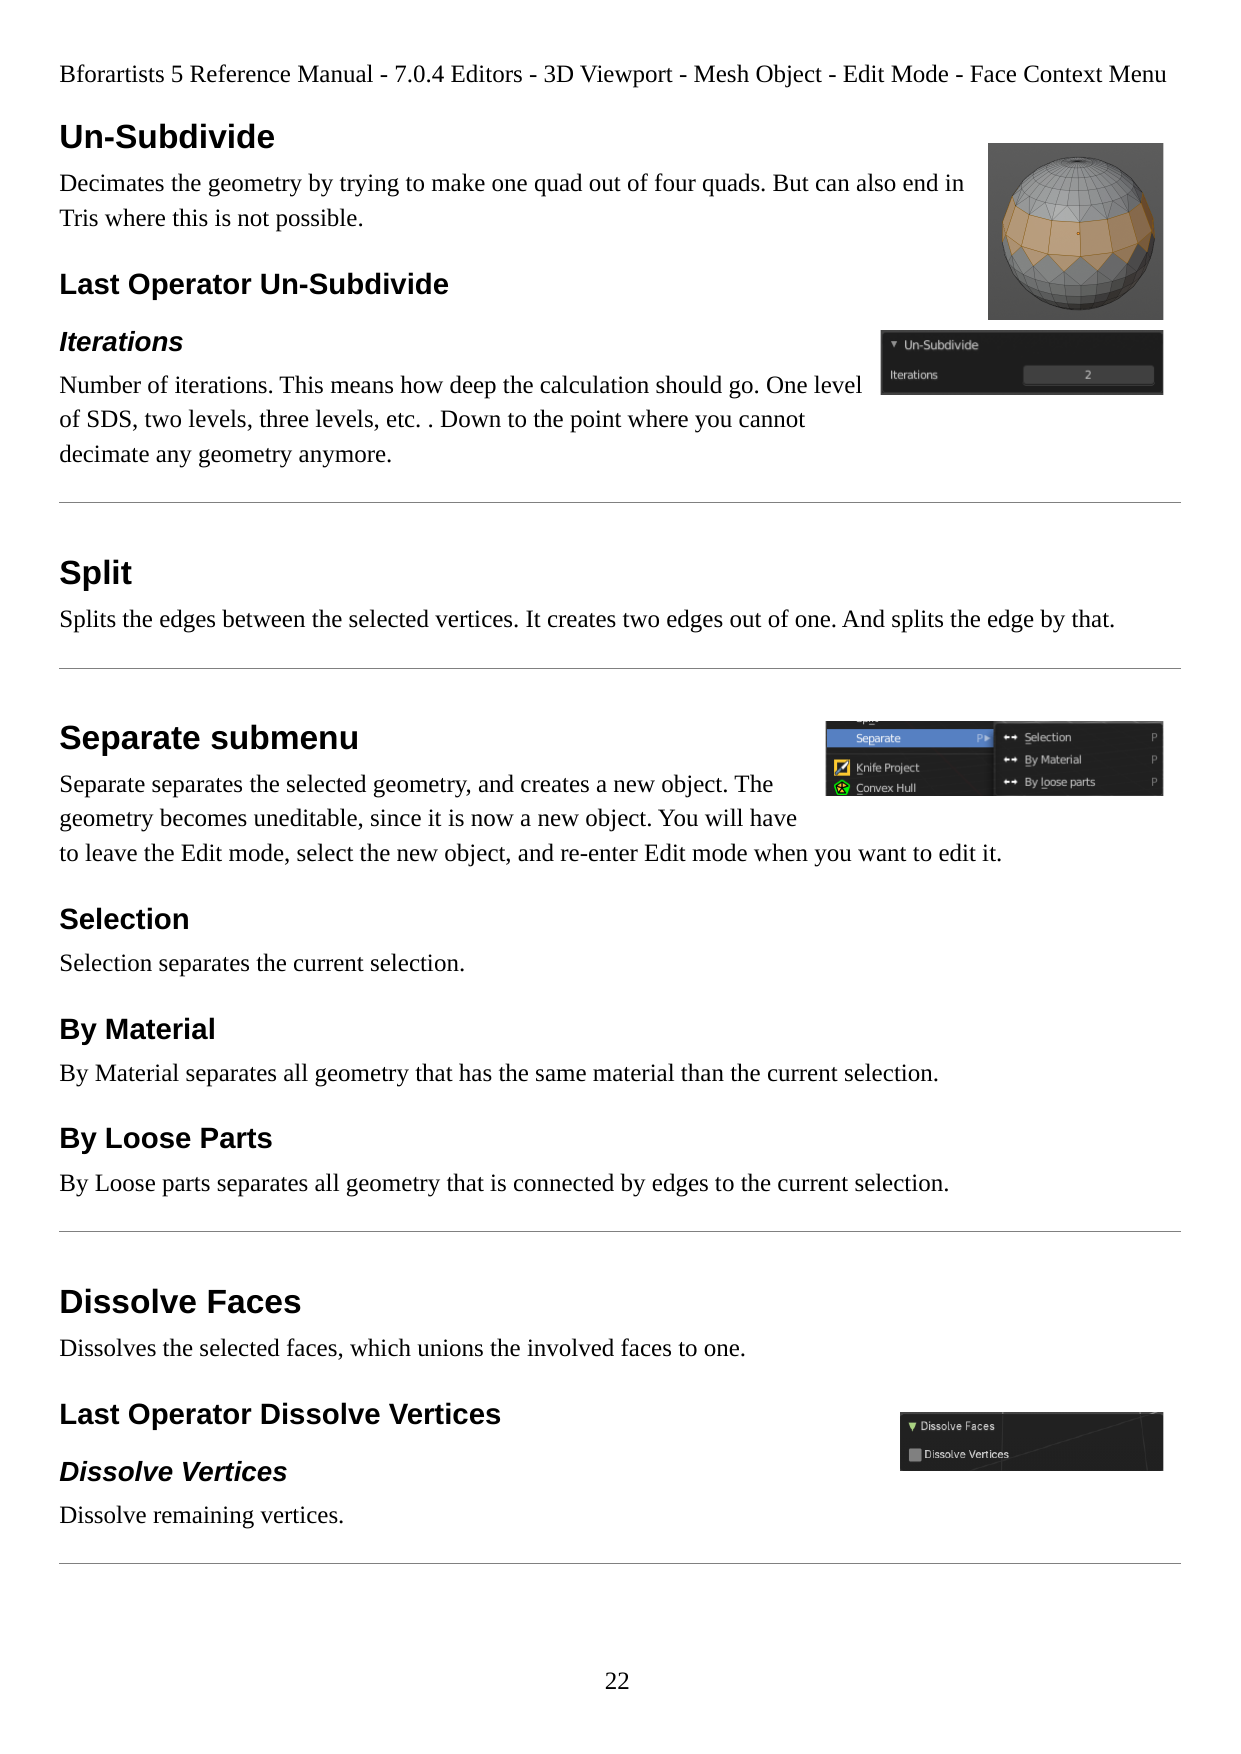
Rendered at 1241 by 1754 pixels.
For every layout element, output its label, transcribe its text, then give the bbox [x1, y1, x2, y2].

subtitle By Loose Parts [59, 1121, 1181, 1155]
text Separate separates the selected geometry, and creates a new object. The geometry becomes uneditable, since it is now a new object. You will have to leave the Edit mode, select the new object, and re-enter Edit mode when you want to edit it. [59, 769, 1181, 867]
subtitle Last Operator Un-Subdivide [59, 267, 988, 300]
text Number of iterations. This means how deep the calculation should go. One level of SDS, two levels, three levels, etc. . Down to the point where you cannot decimate any geometry anymore. [59, 370, 1181, 467]
text Splits the edges between the selected vertices. It creates two edges out of one. And splits the edge by that. [59, 604, 1181, 633]
picture [880, 330, 1164, 395]
picture [900, 1412, 1164, 1471]
subtitle Dissolve Vertices [59, 1455, 1181, 1487]
subtitle Un-Subdivide [59, 117, 1181, 156]
subtitle [1164, 267, 1181, 300]
text By Loose parts separates all geometry that is connected by edges to the current selection. [59, 1168, 1181, 1196]
subtitle Last Operator Dissolve Vertices [59, 1397, 1181, 1430]
subtitle Selection [59, 902, 1181, 935]
text By Material separates all geometry that has the same material than the current selection. [59, 1058, 1181, 1087]
subtitle Dissolve Faces [59, 1282, 1181, 1320]
subtitle Split [59, 553, 1181, 591]
picture [988, 143, 1164, 320]
picture [825, 721, 1164, 796]
subtitle By Material [59, 1012, 1181, 1045]
text Dissolve remaining vertices. [59, 1500, 1181, 1528]
subtitle Iterations [59, 325, 1181, 357]
subtitle Separate submenu [59, 718, 1181, 757]
text Selection separates the current selection. [59, 948, 1181, 977]
text Decimates the geometry by trying to make one quad out of four quads. But can also end in Tris where this is not possible. [59, 168, 988, 232]
text Dissolves the selected faces, which unions the involved faces to one. [59, 1333, 1181, 1362]
